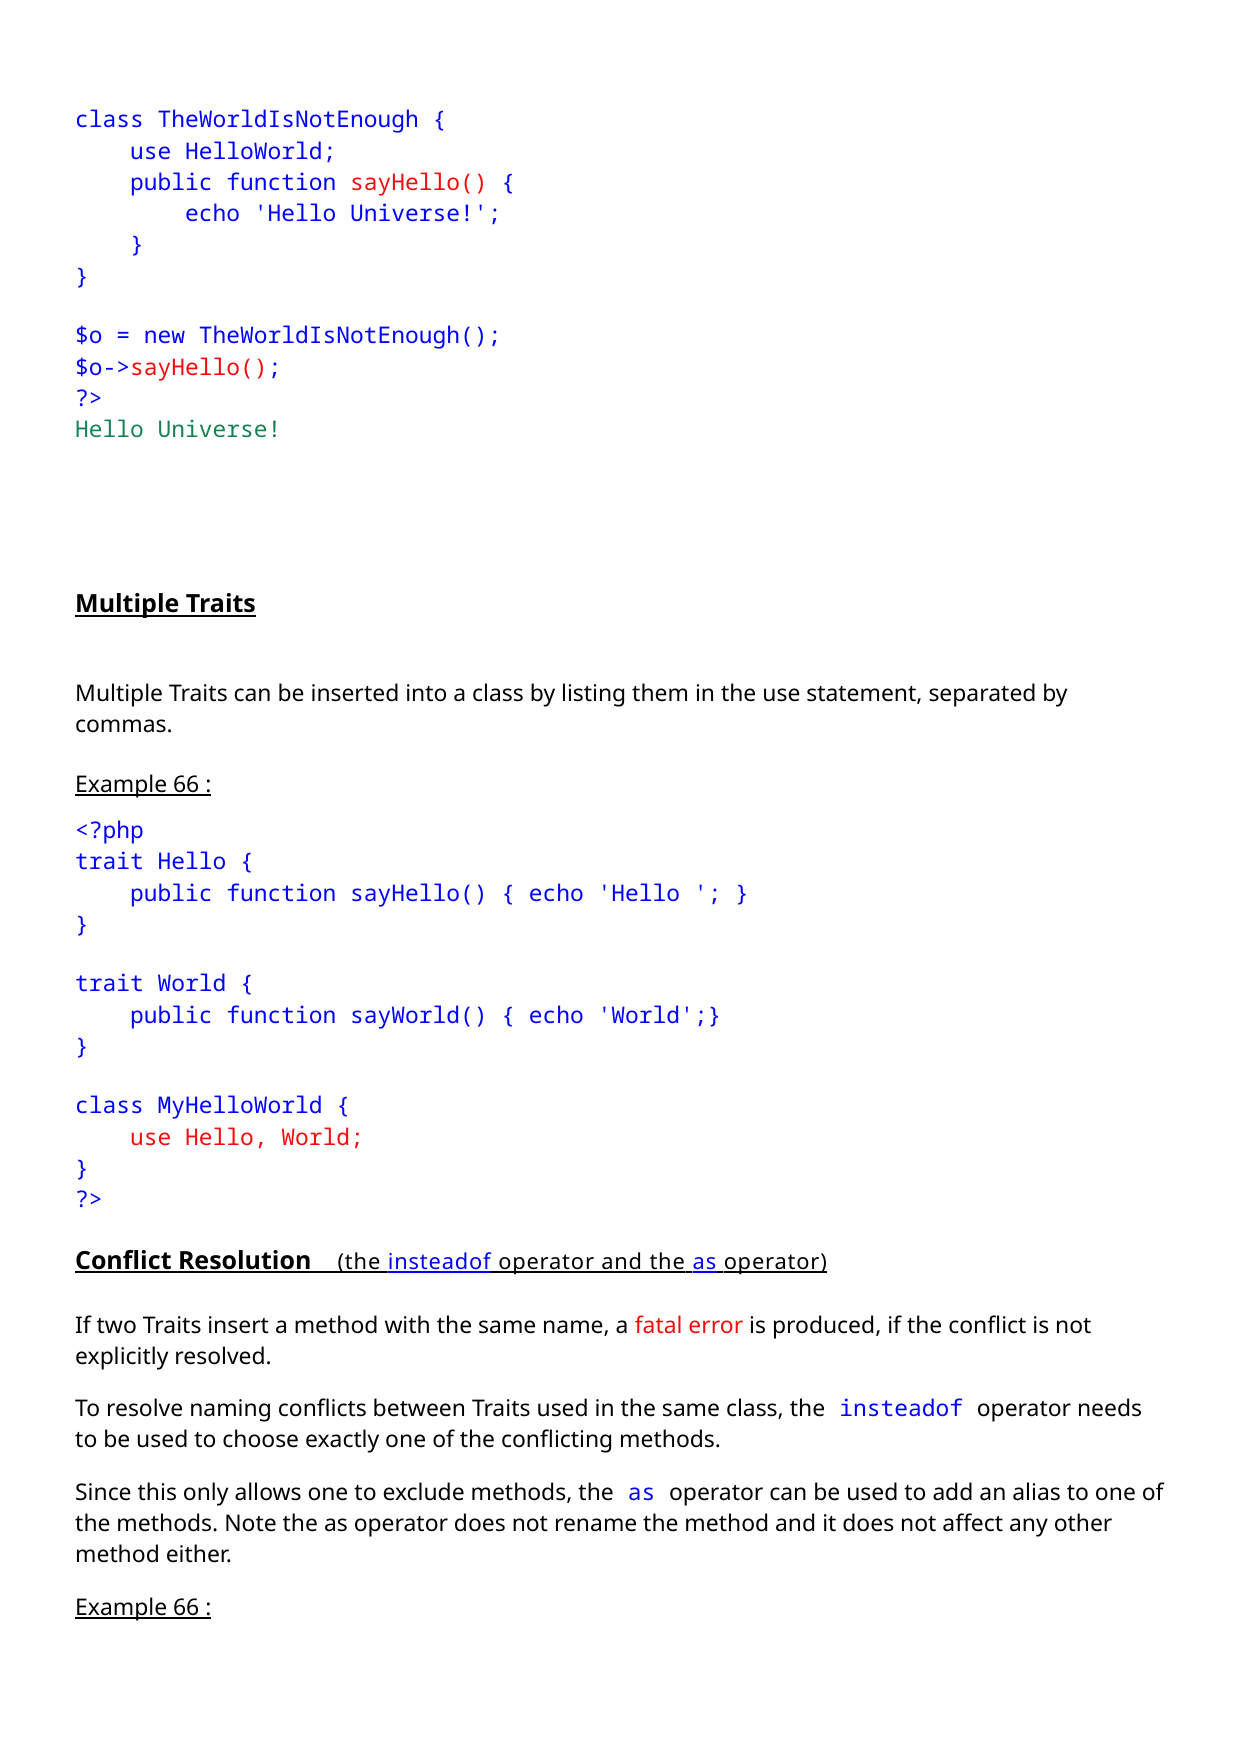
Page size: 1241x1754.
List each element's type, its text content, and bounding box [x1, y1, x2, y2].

text Multiple Traits can be inserted into a class by listing them in the use statement, separated by commas. [75, 677, 1166, 739]
text } [75, 908, 1166, 939]
text echo 'Hello Universe!'; [75, 197, 1166, 228]
text public function sayHello() { echo 'Hello '; } [75, 877, 1166, 908]
text class TheWorldIsNotEnough { [75, 103, 1166, 134]
text public function sayWorld() { echo 'World';} [75, 999, 1166, 1030]
text Hello Universe! [75, 413, 1166, 444]
text To resolve naming conflicts between Traits used in the same class, the insteadof operator needs to be used to choose exactly one of the conflicting methods. [75, 1392, 1166, 1455]
text } [75, 1030, 1166, 1061]
text } [75, 259, 1166, 291]
text Example 66 : [75, 1591, 1166, 1622]
text class MyHelloWorld { [75, 1089, 1166, 1121]
text } [75, 228, 1166, 259]
subtitle Conflict Resolution (the insteadof operator and the as operator) [75, 1243, 1166, 1277]
text $o = new TheWorldIsNotEnough(); [75, 319, 1166, 350]
text trait World { [75, 967, 1166, 999]
subtitle Multiple Traits [75, 586, 1166, 620]
text ?> [75, 1183, 1166, 1214]
text public function sayHello() { [75, 166, 1166, 197]
text use HelloWorld; [75, 134, 1166, 166]
text trait Hello { [75, 845, 1166, 877]
text use Hello, World; [75, 1121, 1166, 1152]
text Example 66 : [75, 768, 1166, 799]
text ?> [75, 382, 1166, 413]
text $o->sayHello(); [75, 350, 1166, 382]
text Since this only allows one to exclude methods, the as operator can be used to add an alias to one of the methods. Note the as operator does not rename the method and it does not affect any other method either. [75, 1476, 1166, 1569]
text } [75, 1152, 1166, 1183]
text <?php [75, 814, 1166, 845]
text If two Traits insert a method with the same name, a fatal error is produced, if the conflict is not explicitly resolved. [75, 1309, 1166, 1371]
